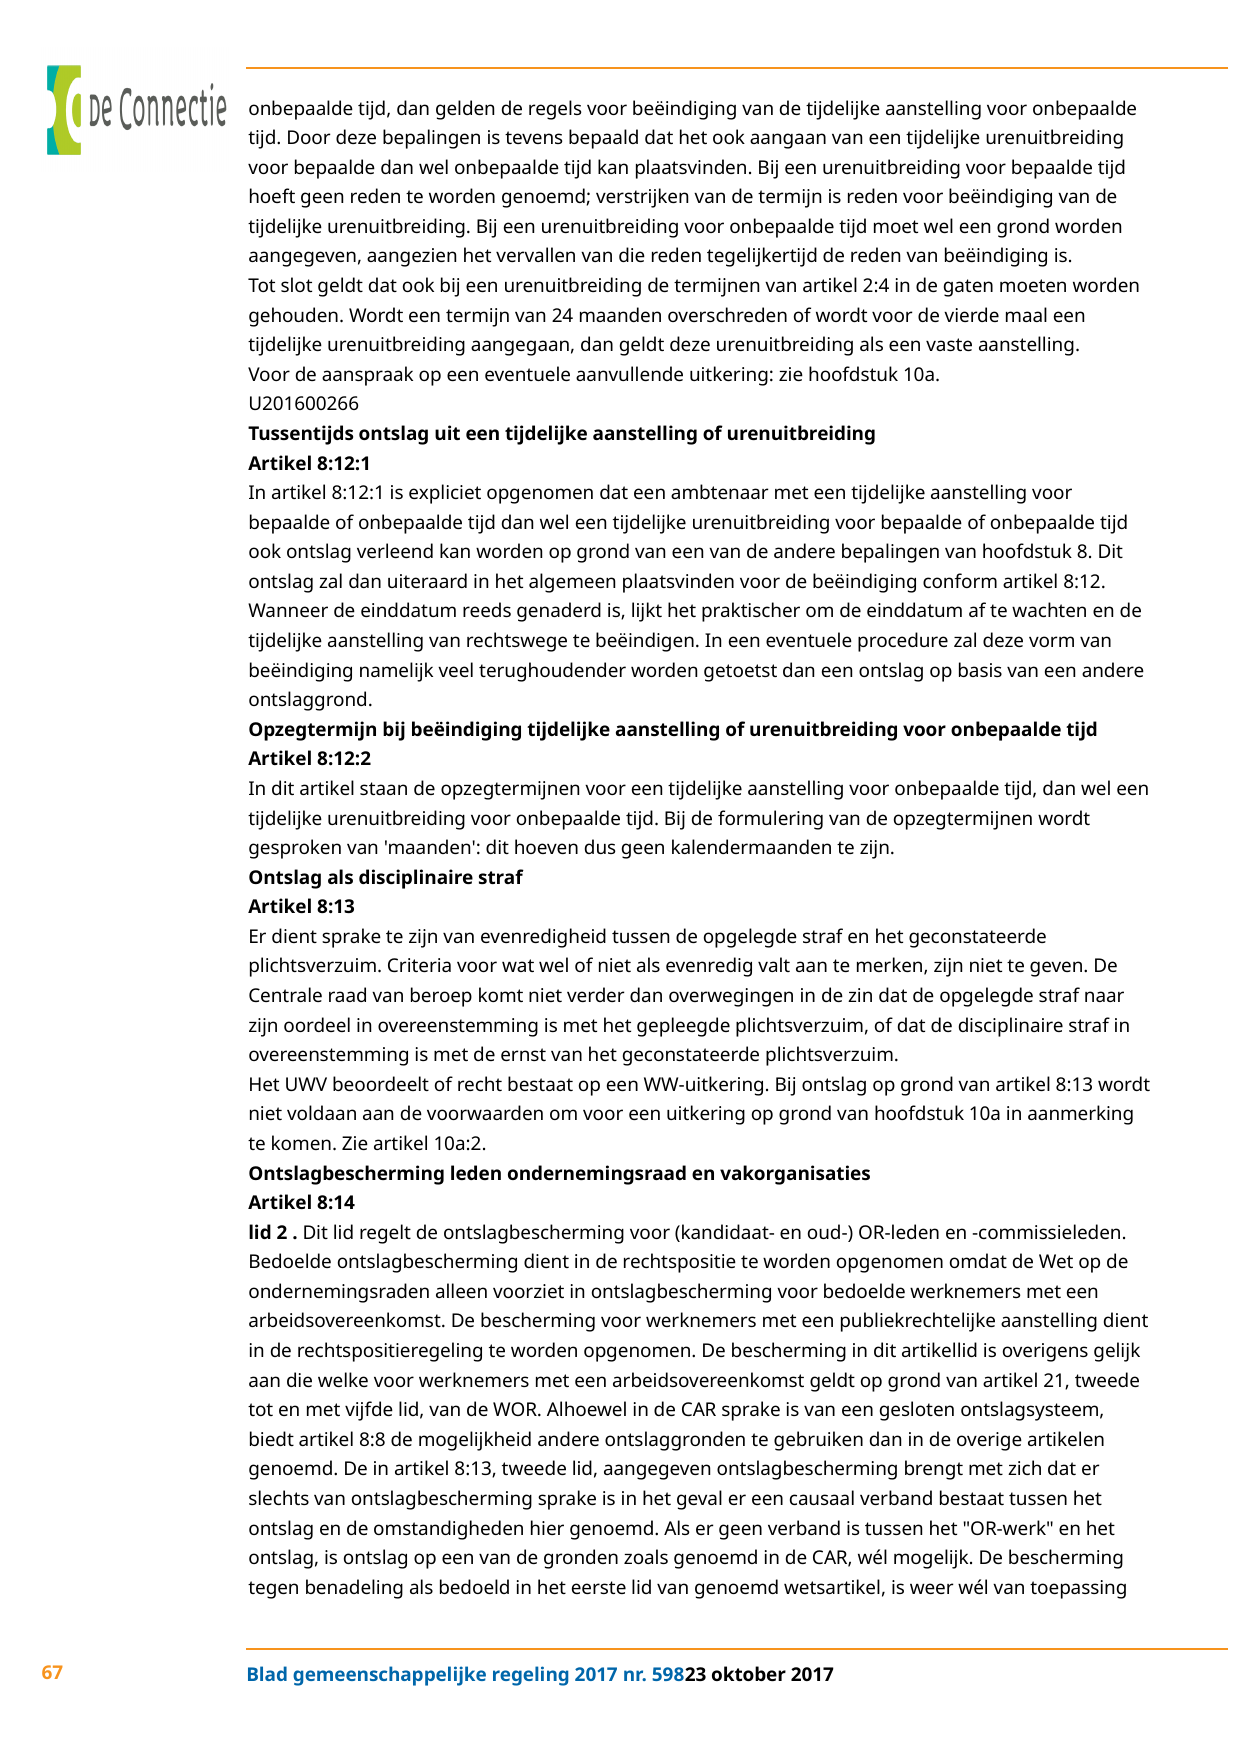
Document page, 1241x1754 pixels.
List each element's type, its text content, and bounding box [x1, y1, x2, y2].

text Artikel 8:13 [248, 893, 1152, 919]
text Het UWV beoordeelt of recht bestaat op een WW-uitkering. Bij ontslag op grond van artikel 8:13 wordt niet voldaan aan de voorwaarden om voor een uitkering op grond van hoofdstuk 10a in aanmerking te komen. Zie artikel 10a:2. [248, 1071, 1152, 1156]
text Ontslag als disciplinaire straf [248, 864, 1152, 890]
text Ontslagbescherming leden ondernemingsraad en vakorganisaties [248, 1160, 1152, 1186]
text onbepaalde tijd, dan gelden de regels voor beëindiging van de tijdelijke aanstelling voor onbepaalde tijd. Door deze bepalingen is tevens bepaald dat het ook aangaan van een tijdelijke urenuitbreiding voor bepaalde dan wel onbepaalde tijd kan plaatsvinden. Bij een urenuitbreiding voor bepaalde tijd hoeft geen reden te worden genoemd; verstrijken van de termijn is reden voor beëindiging van de tijdelijke urenuitbreiding. Bij een urenuitbreiding voor onbepaalde tijd moet wel een grond worden aangegeven, aangezien het vervallen van die reden tegelijkertijd de reden van beëindiging is. [248, 95, 1152, 268]
text Tussentijds ontslag uit een tijdelijke aanstelling of urenuitbreiding [248, 420, 1152, 446]
picture [41, 47, 231, 172]
text Voor de aanspraak op een eventuele aanvullende uitkering: zie hoofdstuk 10a. [248, 361, 1152, 387]
text Artikel 8:12:1 [248, 450, 1152, 476]
text Tot slot geldt dat ook bij een urenuitbreiding de termijnen van artikel 2:4 in de gaten moeten worden gehouden. Wordt een termijn van 24 maanden overschreden of wordt voor de vierde maal een tijdelijke urenuitbreiding aangegaan, dan geldt deze urenuitbreiding als een vaste aanstelling. [248, 272, 1152, 357]
text In dit artikel staan de opzegtermijnen voor een tijdelijke aanstelling voor onbepaalde tijd, dan wel een tijdelijke urenuitbreiding voor onbepaalde tijd. Bij de formulering van de opzegtermijnen wordt gesproken van 'maanden': dit hoeven dus geen kalendermaanden te zijn. [248, 775, 1152, 860]
text Er dient sprake te zijn van evenredigheid tussen de opgelegde straf en het geconstateerde plichtsverzuim. Criteria voor wat wel of niet als evenredig valt aan te merken, zijn niet te geven. De Centrale raad van beroep komt niet verder dan overwegingen in de zin dat de opgelegde straf naar zijn oordeel in overeenstemming is met het gepleegde plichtsverzuim, of dat de disciplinaire straf in overeenstemming is met de ernst van het geconstateerde plichtsverzuim. [248, 923, 1152, 1067]
text Opzegtermijn bij beëindiging tijdelijke aanstelling of urenuitbreiding voor onbepaalde tijd [248, 716, 1152, 742]
text In artikel 8:12:1 is expliciet opgenomen dat een ambtenaar met een tijdelijke aanstelling voor bepaalde of onbepaalde tijd dan wel een tijdelijke urenuitbreiding voor bepaalde of onbepaalde tijd ook ontslag verleend kan worden op grond van een van de andere bepalingen van hoofdstuk 8. Dit ontslag zal dan uiteraard in het algemeen plaatsvinden voor de beëindiging conform artikel 8:12. Wanneer de einddatum reeds genaderd is, lijkt het praktischer om de einddatum af te wachten en de tijdelijke aanstelling van rechtswege te beëindigen. In een eventuele procedure zal deze vorm van beëindiging namelijk veel terughoudender worden getoetst dan een ontslag op basis van een andere ontslaggrond. [248, 479, 1152, 712]
text lid 2 . Dit lid regelt de ontslagbescherming voor (kandidaat- en oud-) OR-leden en -commissieleden. Bedoelde ontslagbescherming dient in de rechtspositie te worden opgenomen omdat de Wet op de ondernemingsraden alleen voorziet in ontslagbescherming voor bedoelde werknemers met een arbeidsovereenkomst. De bescherming voor werknemers met een publiekrechtelijke aanstelling dient in de rechtspositieregeling te worden opgenomen. De bescherming in dit artikellid is overigens gelijk aan die welke voor werknemers met een arbeidsovereenkomst geldt op grond van artikel 21, tweede tot en met vijfde lid, van de WOR. Alhoewel in de CAR sprake is van een gesloten ontslagsysteem, biedt artikel 8:8 de mogelijkheid andere ontslaggronden te gebruiken dan in de overige artikelen genoemd. De in artikel 8:13, tweede lid, aangegeven ontslagbescherming brengt met zich dat er slechts van ontslagbescherming sprake is in het geval er een causaal verband bestaat tussen het ontslag en de omstandigheden hier genoemd. Als er geen verband is tussen het "OR-werk" en het ontslag, is ontslag op een van de gronden zoals genoemd in de CAR, wél mogelijk. De bescherming tegen benadeling als bedoeld in het eerste lid van genoemd wetsartikel, is weer wél van toepassing [248, 1219, 1152, 1600]
text Artikel 8:12:2 [248, 746, 1152, 771]
text Artikel 8:14 [248, 1189, 1152, 1215]
text U201600266 [248, 391, 1152, 416]
